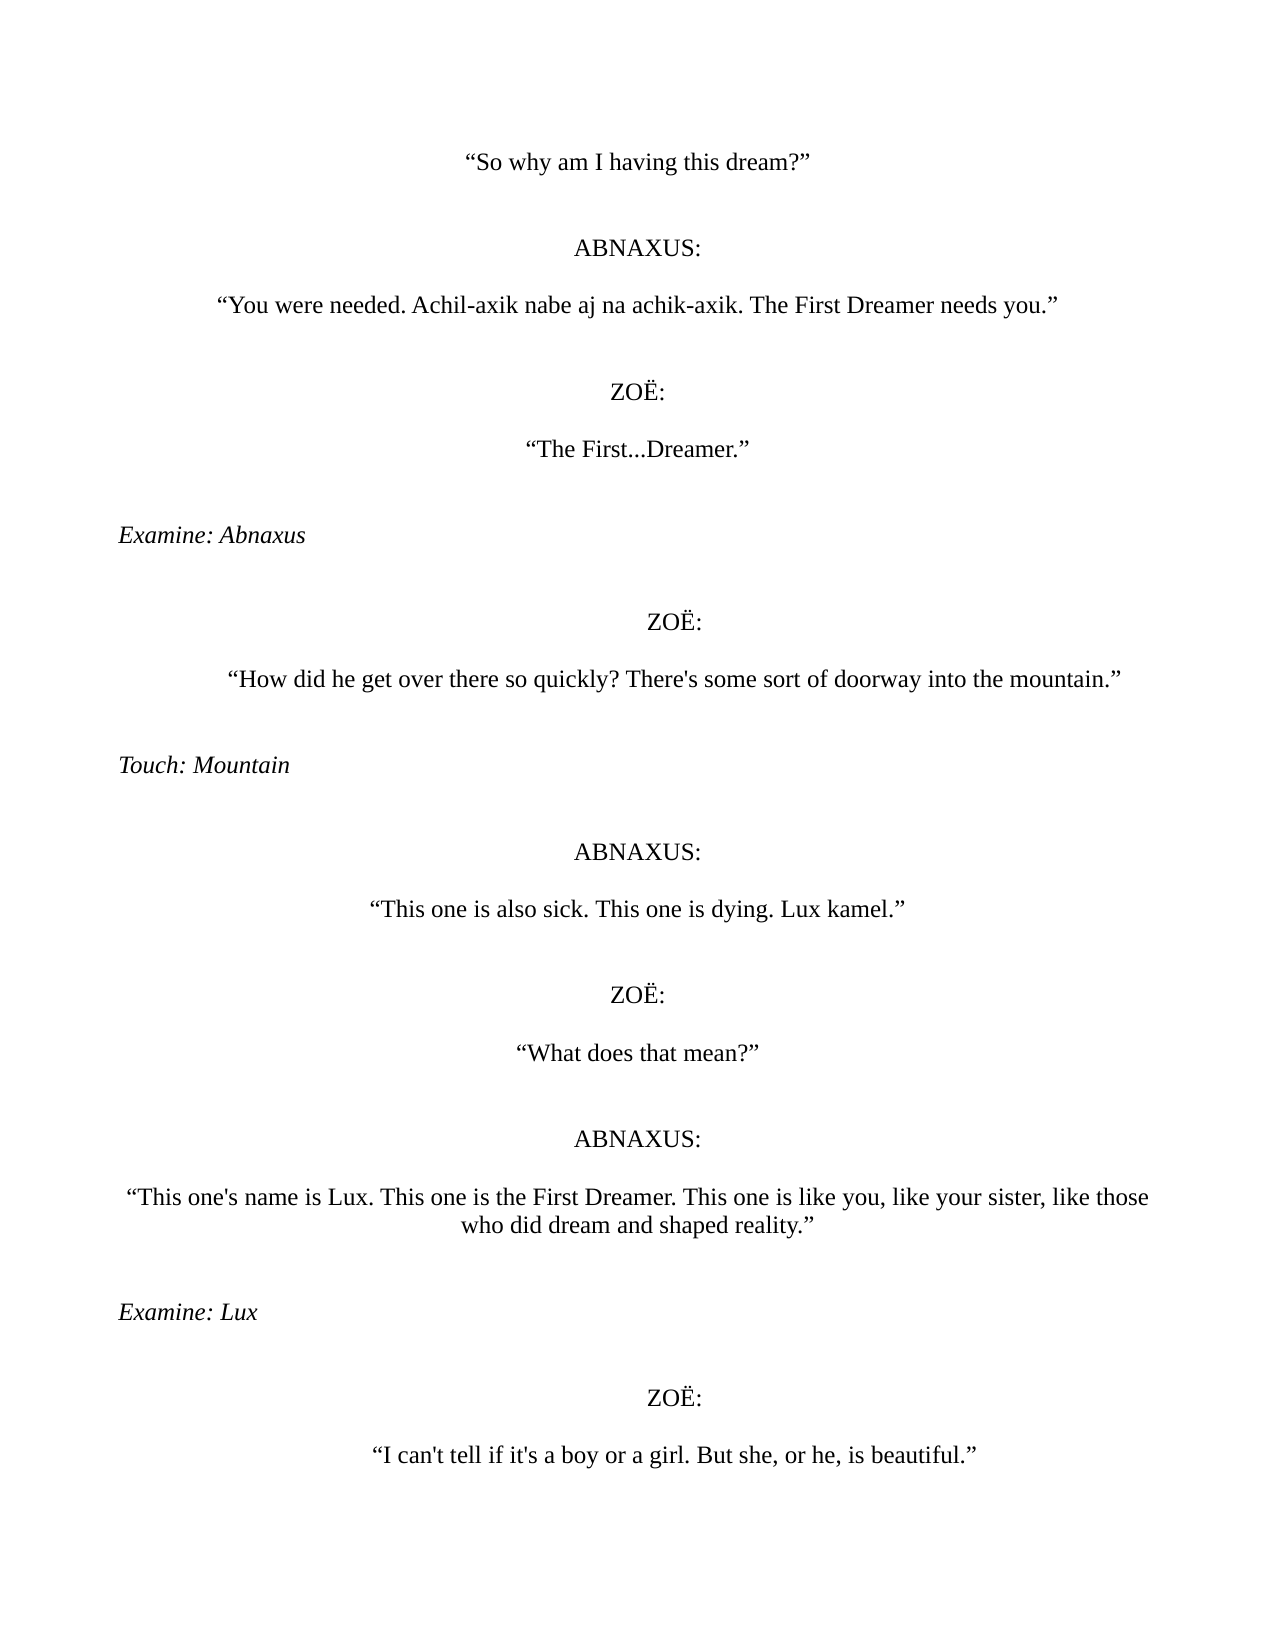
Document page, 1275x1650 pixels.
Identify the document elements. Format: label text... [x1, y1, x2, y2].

text ZOË: [118, 981, 1157, 1009]
text “The First...Dreamer.” [118, 434, 1157, 463]
text “What does that mean?” [118, 1009, 1157, 1067]
text “So why am I having this dream?” [118, 147, 1157, 176]
text ZOË: [118, 607, 1157, 636]
text ZOË: [118, 377, 1157, 406]
text “I can't tell if it's a boy or a girl. But she, or he, is beautiful.” [118, 1441, 1157, 1469]
text ABNAXUS: [118, 837, 1157, 866]
text Touch: Mountain [118, 751, 1157, 779]
text “You were needed. Achil-axik nabe aj na achik-axik. The First Dreamer needs you.” [118, 291, 1157, 319]
text Examine: Lux [118, 1297, 1157, 1326]
text “This one's name is Lux. This one is the First Dreamer. This one is like you, like your sister, like those who did dream and shaped reality.” [118, 1153, 1157, 1239]
text “How did he get over there so quickly? There's some sort of doorway into the mountain.” [118, 664, 1157, 693]
text ABNAXUS: [118, 1124, 1157, 1153]
text “This one is also sick. This one is dying. Lux kamel.” [118, 894, 1157, 923]
text ZOË: [118, 1383, 1157, 1412]
text ABNAXUS: [118, 233, 1157, 262]
text Examine: Abnaxus [118, 521, 1157, 549]
